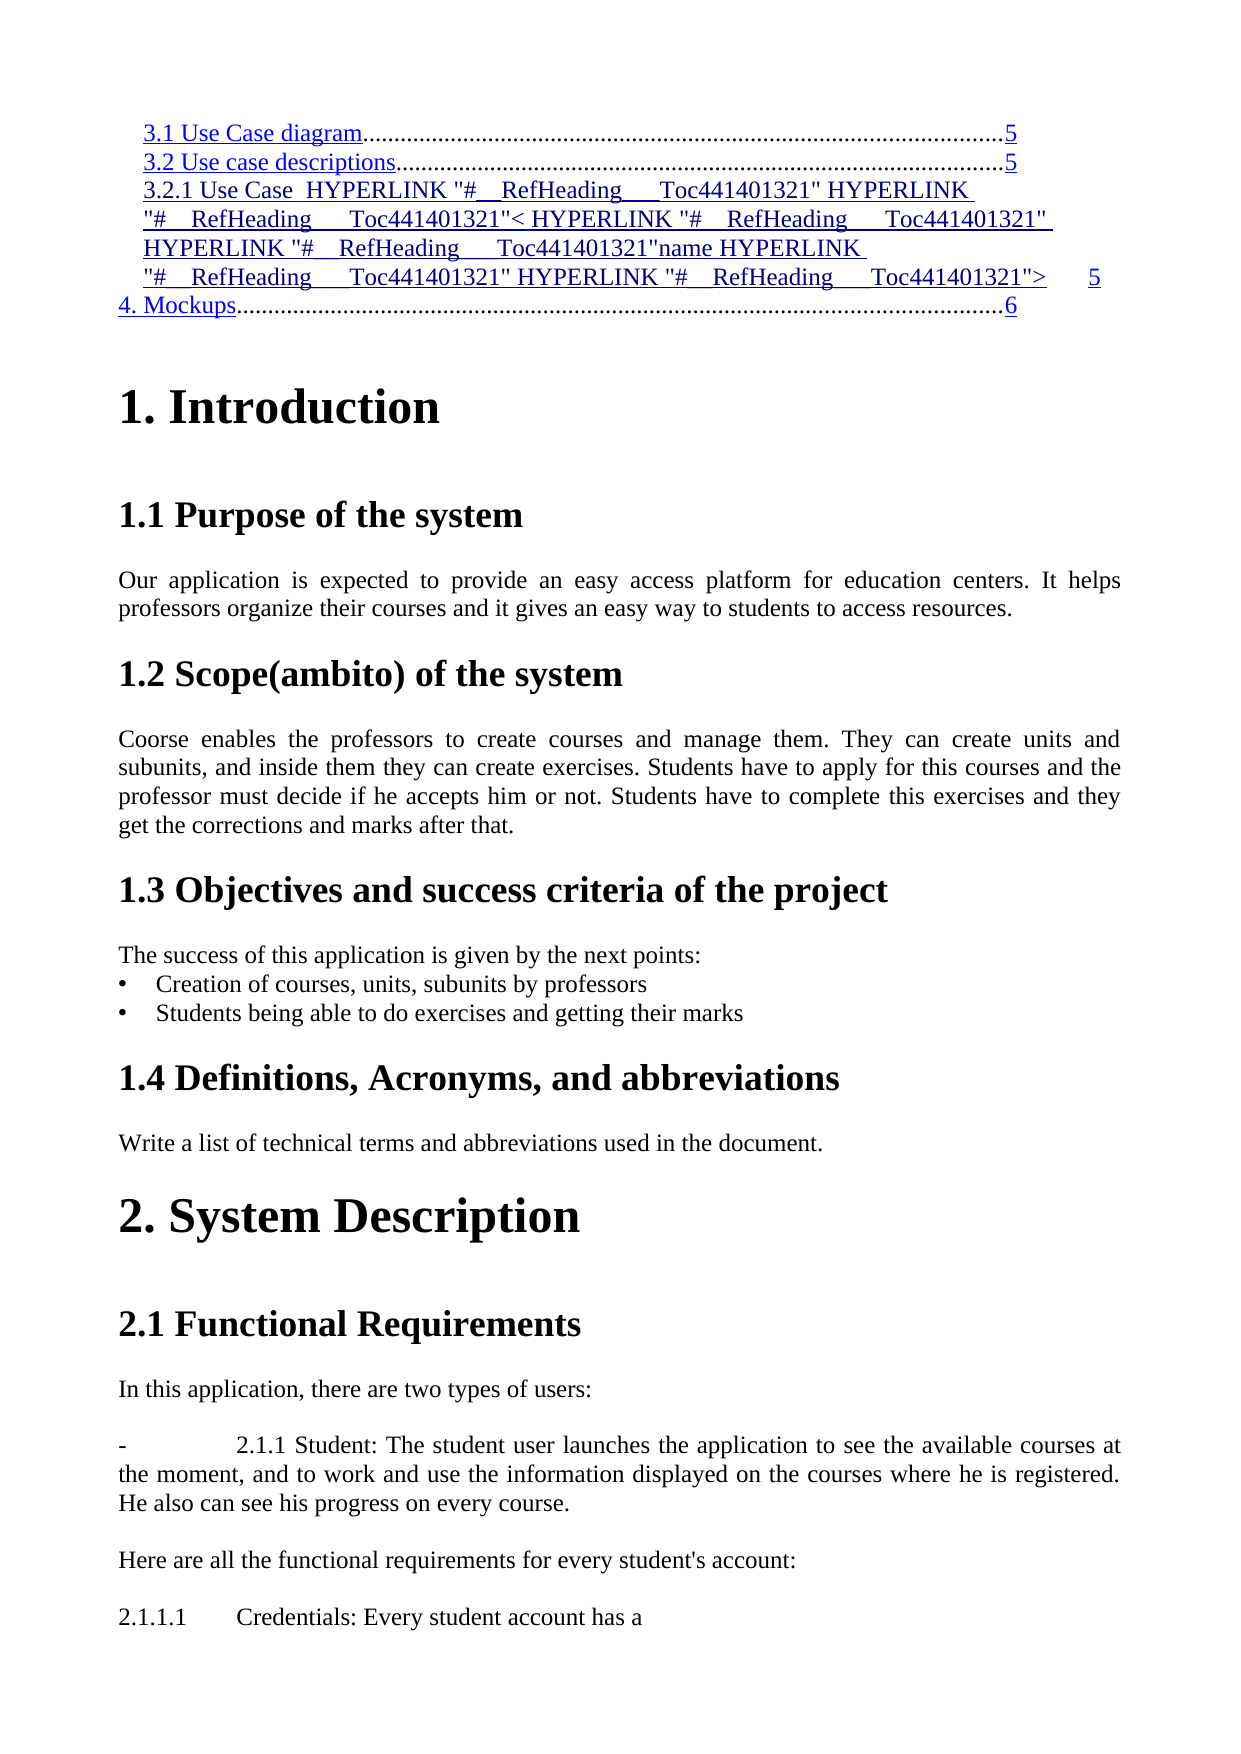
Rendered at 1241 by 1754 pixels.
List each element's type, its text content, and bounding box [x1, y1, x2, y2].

text The success of this application is given by the next points: [118, 940, 1122, 969]
text 4. Mockups 6 [118, 291, 1122, 319]
text Our application is expected to provide an easy access platform for education centers. It helps professors organize their courses and it gives an easy way to students to access resources. [118, 565, 1122, 622]
text Write a list of technical terms and abbreviations used in the document. [118, 1128, 1122, 1157]
text 1.4 Definitions, Acronyms, and abbreviations [118, 1056, 1122, 1099]
text In this application, there are two types of users: [118, 1374, 1122, 1403]
text 3.2 Use case descriptions 5 [143, 147, 1122, 176]
text Here are all the functional requirements for every student's account: [118, 1545, 1122, 1574]
text Coorse enables the professors to create courses and manage them. They can create units and subunits, and inside them they can create exercises. Students have to apply for this courses and the professor must decide if he accepts him or not. Students have to complete this exercises and they get the corrections and marks after that. [118, 724, 1122, 839]
text 1.3 Objectives and success criteria of the project [118, 868, 1122, 911]
list Students being able to do exercises and getting their marks [81, 998, 1122, 1026]
text 2.1.1.1 Credentials: Every student account has a [118, 1602, 1122, 1630]
text 3.1 Use Case diagram 5 [143, 118, 1122, 147]
text 1.2 Scope(ambito) of the system [118, 651, 1122, 694]
text 2. System Description [118, 1186, 1122, 1243]
text 3.2.1 Use Case HYPERLINK "#__RefHeading___Toc441401321" HYPERLINK "#__RefHeading___Toc441401321"< HYPERLINK "#__RefHeading___Toc441401321" HYPERLINK "#__RefHeading___Toc441401321"name HYPERLINK "#__RefHeading___Toc441401321" HYPERLINK "#__RefHeading___Toc441401321"> 5 [143, 176, 1122, 291]
text - 2.1.1 Student: The student user launches the application to see the available courses at the moment, and to work and use the information displayed on the courses where he is registered. He also can see his progress on every course. [118, 1431, 1122, 1517]
text 1. Introduction [118, 377, 1122, 434]
text 2.1 Functional Requirements [118, 1302, 1122, 1345]
text 1.1 Purpose of the system [118, 492, 1122, 536]
list Creation of courses, units, subunits by professors [81, 969, 1122, 998]
